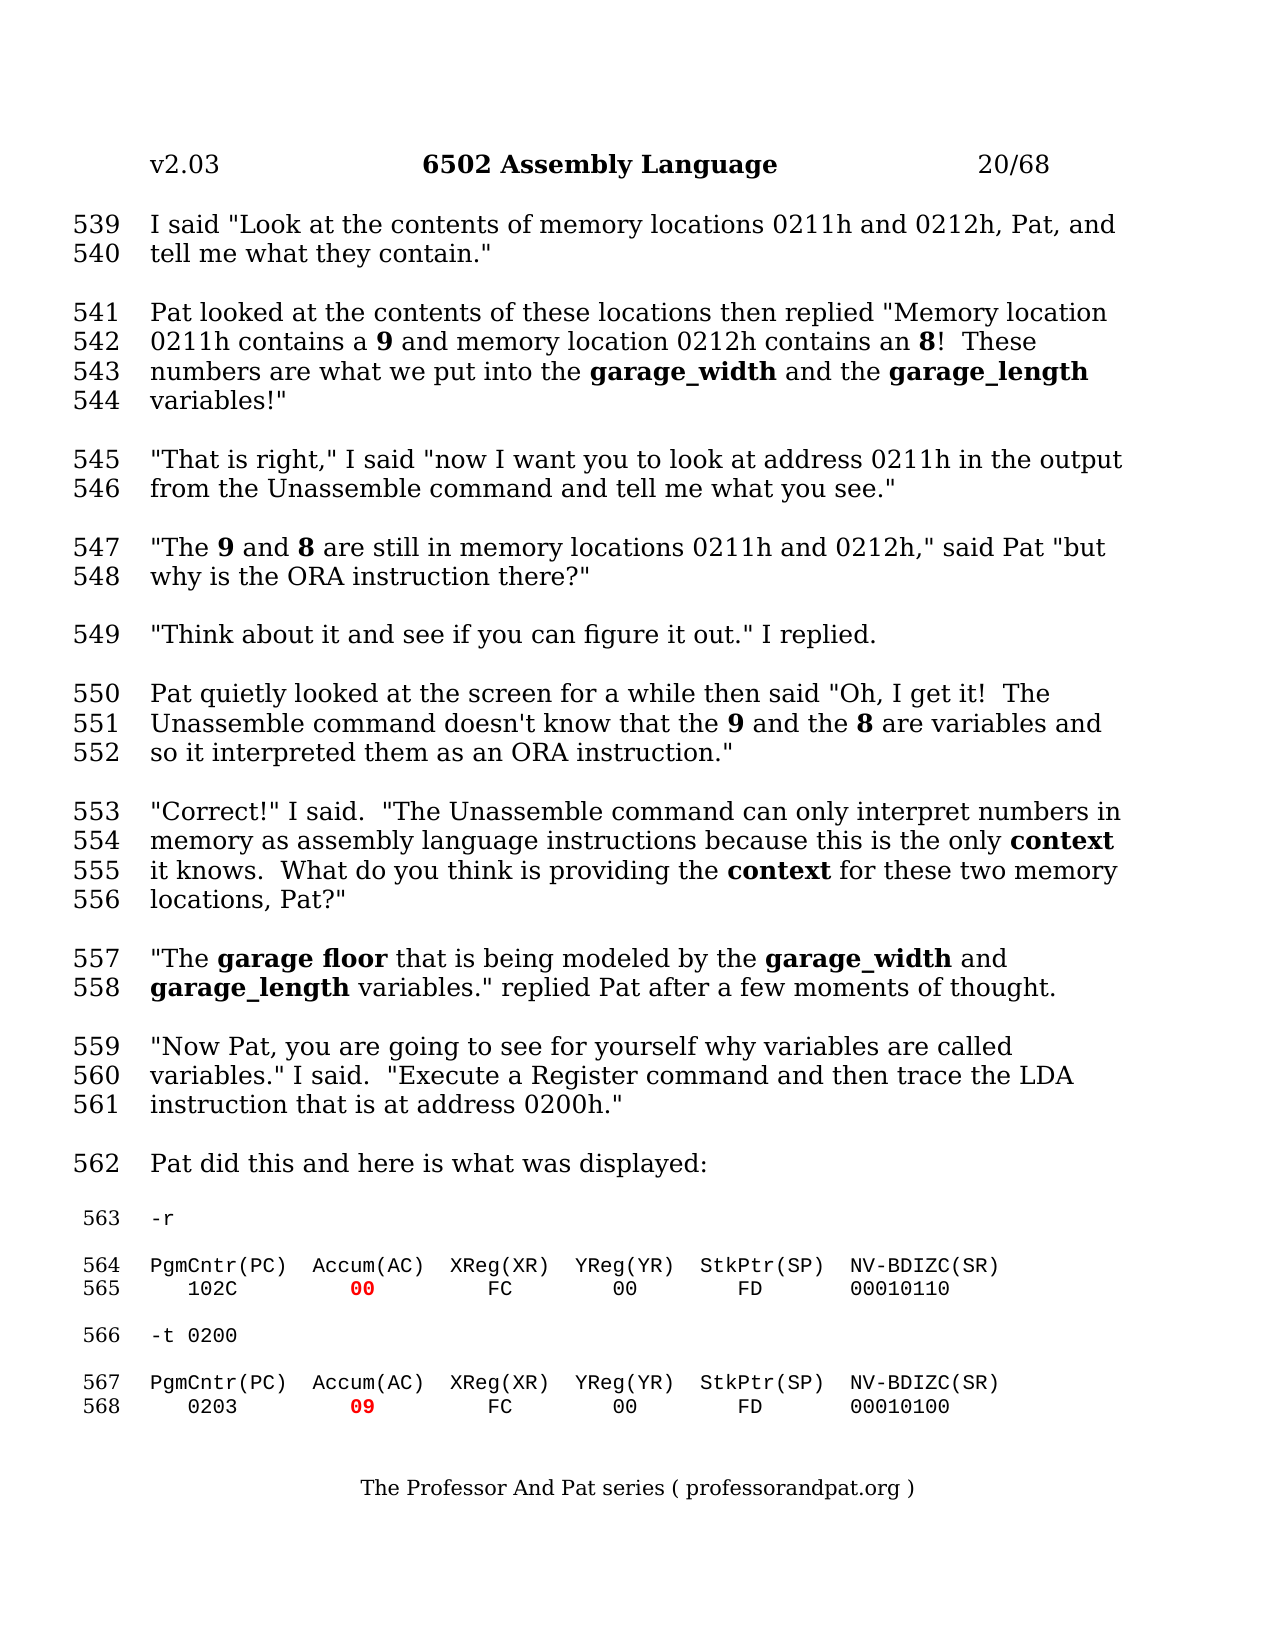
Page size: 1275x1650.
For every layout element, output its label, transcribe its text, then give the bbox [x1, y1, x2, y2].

text I said "Look at the contents of memory locations 0211h and 0212h, Pat, and tell me what they contain." [150, 210, 1125, 268]
text -t 0200 [150, 1325, 1125, 1349]
text Pat quietly looked at the screen for a while then said "Oh, I get it! The Unassemble command doesn't know that the 9 and the 8 are variables and so it interpreted them as an ORA instruction." [150, 679, 1125, 767]
text -r [150, 1208, 1125, 1231]
text PgmCntr(PC) Accum(AC) XReg(XR) YReg(YR) StkPtr(SP) NV-BDIZC(SR) [150, 1372, 1125, 1396]
text 0203 09 FC 00 FD 00010100 [150, 1396, 1125, 1419]
text "The garage floor that is being modeled by the garage_width and garage_length variables." replied Pat after a few moments of thought. [150, 944, 1125, 1003]
text "Now Pat, you are going to see for yourself why variables are called variables." I said. "Execute a Register command and then trace the LDA instruction that is at address 0200h." [150, 1032, 1125, 1120]
text 102C 00 FC 00 FD 00010110 [150, 1278, 1125, 1302]
text "Think about it and see if you can figure it out." I replied. [150, 621, 1125, 650]
text Pat did this and here is what was displayed: [150, 1149, 1125, 1178]
text Pat looked at the contents of these locations then replied "Memory location 0211h contains a 9 and memory location 0212h contains an 8! These numbers are what we put into the garage_width and the garage_length variables!" [150, 298, 1125, 416]
text "Correct!" I said. "The Unassemble command can only interpret numbers in memory as assembly language instructions because this is the only context it knows. What do you think is providing the context for these two memory locations, Pat?" [150, 797, 1125, 914]
text "That is right," I said "now I want you to look at address 0211h in the output from the Unassemble command and tell me what you see." [150, 445, 1125, 503]
text "The 9 and 8 are still in memory locations 0211h and 0212h," said Pat "but why is the ORA instruction there?" [150, 533, 1125, 591]
text PgmCntr(PC) Accum(AC) XReg(XR) YReg(YR) StkPtr(SP) NV-BDIZC(SR) [150, 1255, 1125, 1278]
